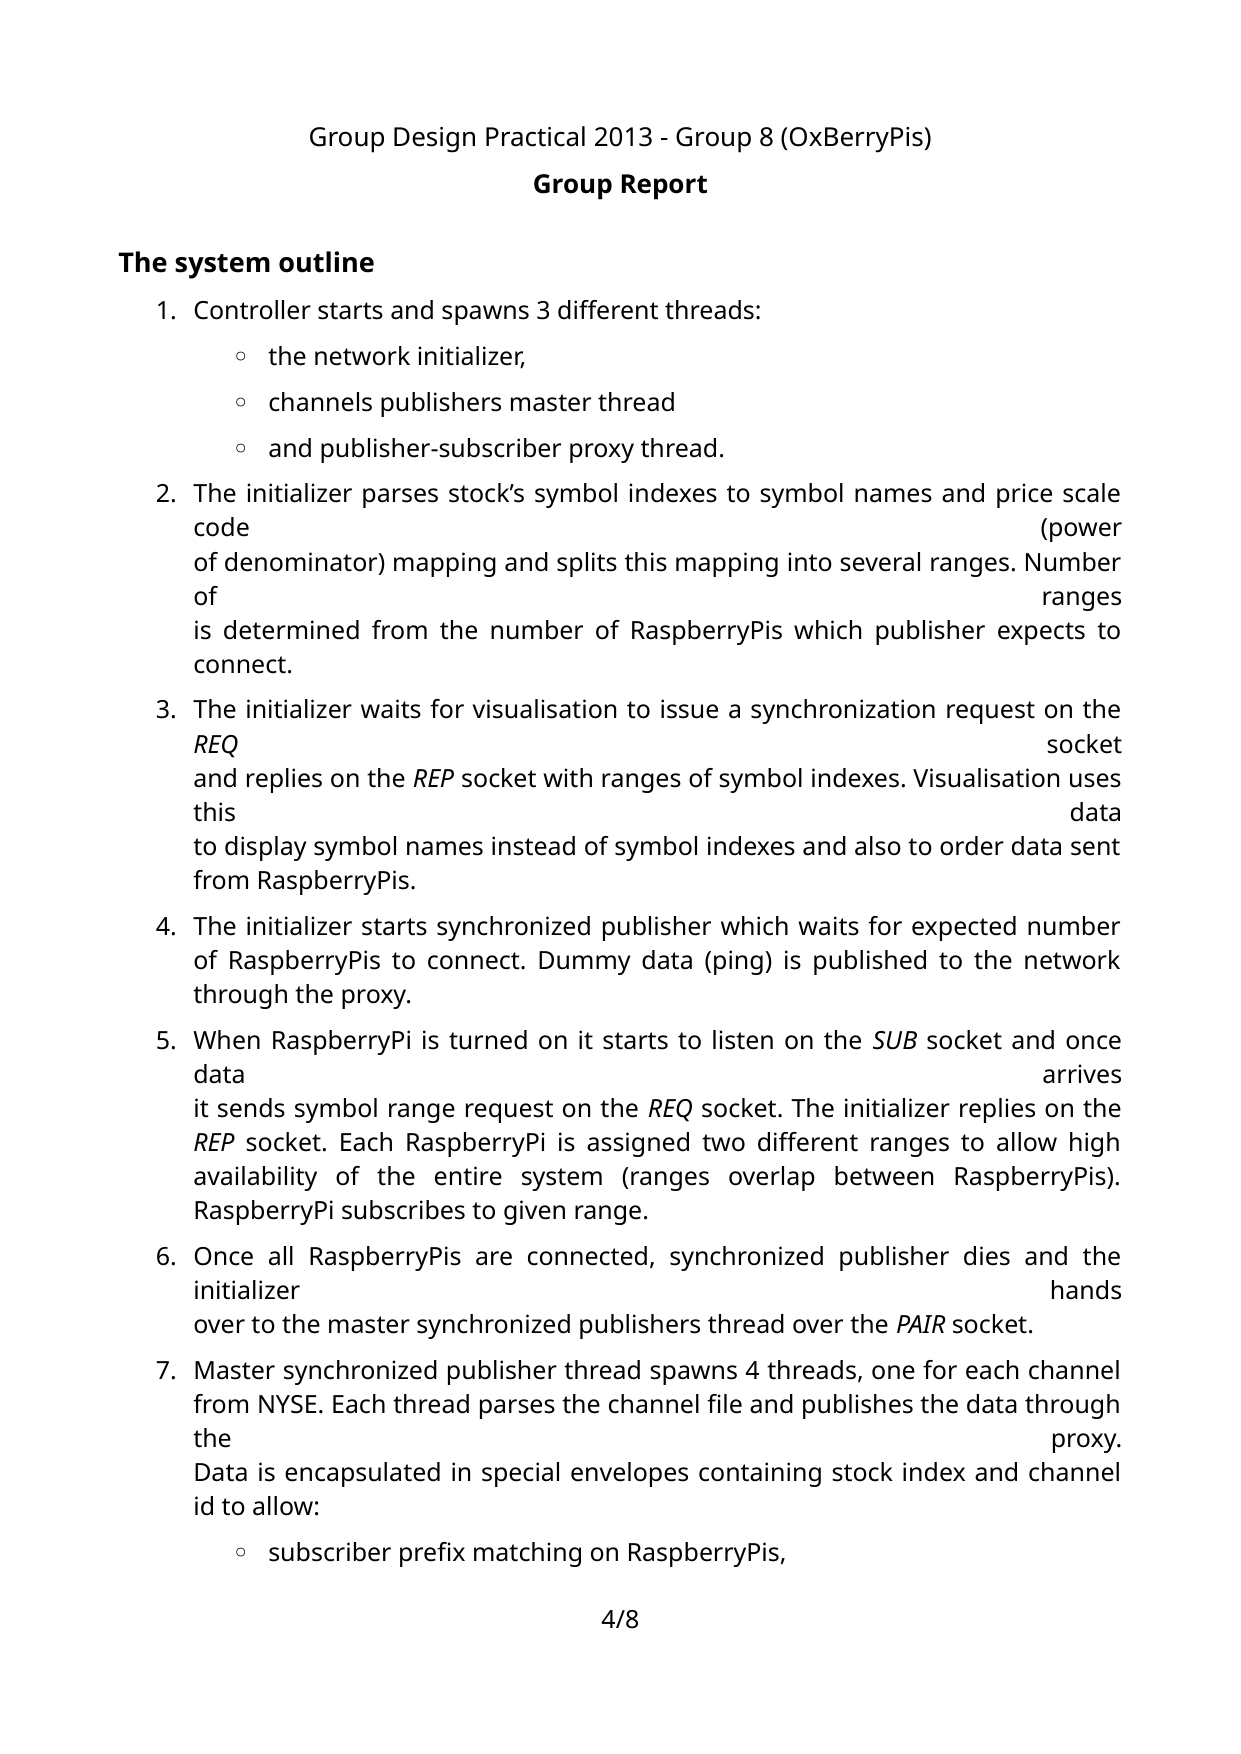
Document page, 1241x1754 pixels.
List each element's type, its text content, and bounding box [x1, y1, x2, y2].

subtitle The system outline [118, 243, 1122, 280]
list the network initializer, [231, 338, 1122, 373]
list The initializer waits for visualisation to issue a synchronization request on the REQ socket and replies on the REP socket with ranges of symbol indexes. Visualisation uses this data to display symbol names instead of symbol indexes and also to order data sent from RaspberryPis. [156, 692, 1122, 897]
list and publisher-subscriber proxy thread. [231, 430, 1122, 464]
list Controller starts and spawns 3 different threads: [156, 293, 1122, 327]
list When RaspberryPi is turned on it starts to listen on the SUB socket and once data arrives it sends symbol range request on the REQ socket. The initializer replies on the REP socket. Each RaspberryPi is assigned two different ranges to allow high availability of the entire system (ranges overlap between RaspberryPis). RaspberryPi subscribes to given range. [156, 1022, 1122, 1227]
list The initializer starts synchronized publisher which waits for expected number of RaspberryPis to connect. Dummy data (ping) is published to the network through the proxy. [156, 908, 1122, 1011]
list subscriber prefix matching on RaspberryPis, [231, 1534, 1122, 1568]
list The initializer parses stock’s symbol indexes to symbol names and price scale code (power of denominator) mapping and splits this mapping into several ranges. Number of ranges is determined from the number of RaspberryPis which publisher expects to connect. [156, 476, 1122, 680]
list Once all RaspberryPis are connected, synchronized publisher dies and the initializer hands over to the master synchronized publishers thread over the PAIR socket. [156, 1238, 1122, 1341]
list Master synchronized publisher thread spawns 4 threads, one for each channel from NYSE. Each thread parses the channel file and publishes the data through the proxy. Data is encapsulated in special envelopes containing stock index and channel id to allow: [156, 1352, 1122, 1523]
list channels publishers master thread [231, 384, 1122, 418]
